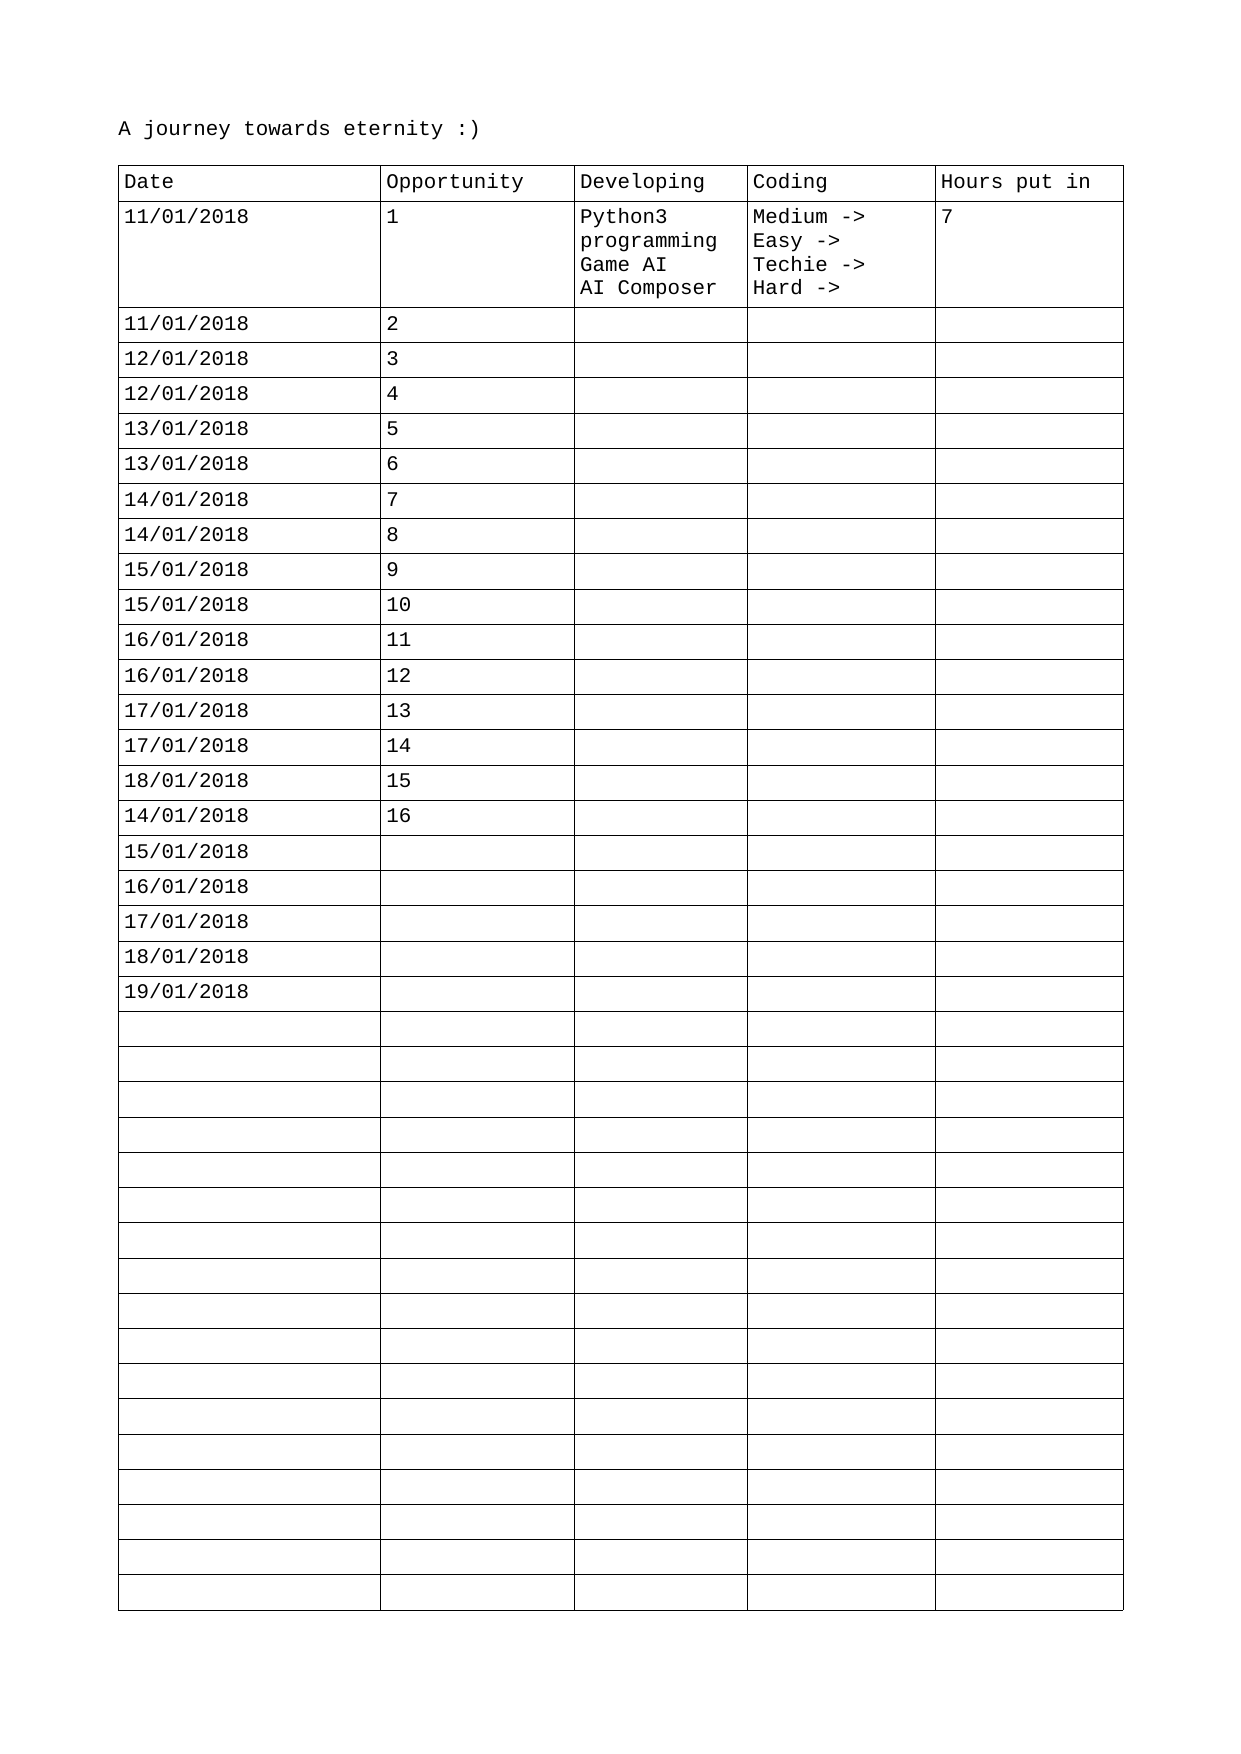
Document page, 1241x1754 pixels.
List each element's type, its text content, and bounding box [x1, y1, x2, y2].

table_cell [748, 836, 935, 870]
table_cell [575, 1294, 747, 1328]
table_header Opportunity [381, 166, 574, 201]
table_cell 2 [381, 308, 574, 342]
table_cell [936, 1505, 1123, 1539]
table_cell 7 [381, 484, 574, 518]
table_cell 15/01/2018 [119, 836, 380, 870]
table_cell [575, 1575, 747, 1609]
table_cell [575, 1012, 747, 1046]
table_cell [575, 1188, 747, 1222]
table_cell [119, 1153, 380, 1187]
table_cell [381, 1329, 574, 1363]
table_cell 16 [381, 801, 574, 835]
table_cell 14 [381, 730, 574, 764]
table_cell [936, 1329, 1123, 1363]
table_cell [748, 625, 935, 659]
table_cell 15/01/2018 [119, 590, 380, 624]
table_cell [936, 906, 1123, 941]
table_cell [748, 1259, 935, 1293]
table_cell [575, 449, 747, 483]
table_cell [575, 1118, 747, 1152]
table_cell [748, 1364, 935, 1398]
table_cell [575, 1047, 747, 1081]
table_cell [575, 730, 747, 764]
table_cell [119, 1082, 380, 1117]
table_cell [748, 449, 935, 483]
table_cell [575, 625, 747, 659]
table_cell [936, 1470, 1123, 1504]
table_cell [381, 871, 574, 905]
table_cell 12 [381, 660, 574, 694]
table_cell [575, 1082, 747, 1117]
table_cell [748, 1118, 935, 1152]
table_cell [748, 1575, 935, 1609]
table_cell [575, 1435, 747, 1469]
table_cell [748, 766, 935, 800]
table_cell [748, 1540, 935, 1574]
table_cell [936, 343, 1123, 377]
table_cell [748, 1294, 935, 1328]
table_cell 17/01/2018 [119, 730, 380, 764]
table_cell [936, 942, 1123, 976]
table_cell [381, 1435, 574, 1469]
table_cell [381, 1540, 574, 1574]
table_cell [575, 1223, 747, 1257]
table_cell Medium -> Easy -> Techie -> Hard -> [748, 202, 935, 307]
table_cell [381, 942, 574, 976]
table_cell [575, 484, 747, 518]
table_cell [119, 1118, 380, 1152]
table_cell [748, 378, 935, 412]
table_header Developing [575, 166, 747, 201]
table_cell [381, 977, 574, 1011]
table_cell [381, 1259, 574, 1293]
table_cell [381, 1470, 574, 1504]
table_cell 16/01/2018 [119, 625, 380, 659]
table_cell [748, 1223, 935, 1257]
table_cell [936, 1294, 1123, 1328]
table_cell [119, 1505, 380, 1539]
table_cell [381, 1505, 574, 1539]
table_cell [936, 1364, 1123, 1398]
table_cell 15/01/2018 [119, 554, 380, 588]
table_cell [748, 1505, 935, 1539]
table_cell [575, 942, 747, 976]
table_cell [381, 1012, 574, 1046]
table_cell [119, 1294, 380, 1328]
table_cell [936, 1118, 1123, 1152]
table_cell [381, 1082, 574, 1117]
table_cell 14/01/2018 [119, 801, 380, 835]
table_cell [119, 1329, 380, 1363]
table_cell 3 [381, 343, 574, 377]
table_cell 17/01/2018 [119, 695, 380, 729]
table_cell [119, 1575, 380, 1609]
table_cell [936, 308, 1123, 342]
table_cell 19/01/2018 [119, 977, 380, 1011]
table_cell 15 [381, 766, 574, 800]
table_cell [748, 1047, 935, 1081]
text A journey towards eternity :) [118, 118, 1122, 142]
table_cell [119, 1364, 380, 1398]
table_cell 13 [381, 695, 574, 729]
table_cell [748, 1399, 935, 1433]
table_cell [575, 1259, 747, 1293]
table_cell 17/01/2018 [119, 906, 380, 941]
table_cell [748, 977, 935, 1011]
table_cell [748, 1188, 935, 1222]
table_cell [748, 695, 935, 729]
table_cell 11 [381, 625, 574, 659]
table_cell [119, 1399, 380, 1433]
table_cell [936, 1435, 1123, 1469]
table_cell [575, 871, 747, 905]
table_cell 6 [381, 449, 574, 483]
table_cell [936, 730, 1123, 764]
table_cell 8 [381, 519, 574, 553]
table_cell [936, 484, 1123, 518]
table_cell [575, 1399, 747, 1433]
table_cell [936, 1153, 1123, 1187]
table_cell [119, 1223, 380, 1257]
table_cell [575, 801, 747, 835]
table_header Date [119, 166, 380, 201]
table_cell [748, 1329, 935, 1363]
table_cell 10 [381, 590, 574, 624]
table_cell [936, 1047, 1123, 1081]
table_cell [936, 1259, 1123, 1293]
table_cell [575, 1470, 747, 1504]
table_cell [575, 660, 747, 694]
table_cell 12/01/2018 [119, 343, 380, 377]
table_cell [748, 660, 935, 694]
table_cell [575, 378, 747, 412]
table_cell [575, 1153, 747, 1187]
table_cell [575, 1364, 747, 1398]
table_cell [119, 1435, 380, 1469]
table_cell 14/01/2018 [119, 519, 380, 553]
table_cell [575, 695, 747, 729]
table_cell 5 [381, 414, 574, 448]
table_cell 12/01/2018 [119, 378, 380, 412]
table_cell [936, 766, 1123, 800]
table_cell 18/01/2018 [119, 942, 380, 976]
table_header Coding [748, 166, 935, 201]
table_cell [381, 1153, 574, 1187]
table_cell [748, 519, 935, 553]
table_cell [748, 1153, 935, 1187]
table_cell [575, 906, 747, 941]
table_cell [575, 414, 747, 448]
table_cell 1 [381, 202, 574, 307]
table_cell [936, 449, 1123, 483]
table_cell [936, 519, 1123, 553]
table_cell [119, 1540, 380, 1574]
table_cell [575, 554, 747, 588]
table_cell [748, 554, 935, 588]
table_cell [575, 308, 747, 342]
table_cell [936, 1575, 1123, 1609]
table_cell 16/01/2018 [119, 871, 380, 905]
table_cell 18/01/2018 [119, 766, 380, 800]
table_cell [936, 1012, 1123, 1046]
table_cell [575, 977, 747, 1011]
table_cell [936, 1223, 1123, 1257]
table_cell [936, 836, 1123, 870]
table_cell [575, 766, 747, 800]
table_cell [381, 1223, 574, 1257]
table_cell 9 [381, 554, 574, 588]
table_cell [936, 554, 1123, 588]
table_cell [381, 906, 574, 941]
table_cell [748, 1012, 935, 1046]
table_cell 13/01/2018 [119, 449, 380, 483]
table_cell 4 [381, 378, 574, 412]
table_cell [936, 871, 1123, 905]
table_cell [748, 730, 935, 764]
table_cell [575, 1540, 747, 1574]
table_cell [119, 1470, 380, 1504]
table_cell [748, 871, 935, 905]
table_cell [575, 519, 747, 553]
table_cell [936, 1188, 1123, 1222]
table_header Hours put in [936, 166, 1123, 201]
table_cell [381, 1118, 574, 1152]
table_cell [748, 308, 935, 342]
table_cell [381, 1188, 574, 1222]
table_cell [748, 414, 935, 448]
table_cell [936, 695, 1123, 729]
table_cell [748, 1082, 935, 1117]
table_cell [936, 1082, 1123, 1117]
table_cell [936, 414, 1123, 448]
table_cell [936, 1399, 1123, 1433]
table_cell [575, 1329, 747, 1363]
table_cell [748, 1435, 935, 1469]
table_cell 16/01/2018 [119, 660, 380, 694]
table_cell [748, 1470, 935, 1504]
table_cell [381, 836, 574, 870]
table_cell [936, 801, 1123, 835]
table_cell [748, 801, 935, 835]
table_cell 13/01/2018 [119, 414, 380, 448]
table_cell [119, 1012, 380, 1046]
table_cell [748, 343, 935, 377]
table_cell [748, 484, 935, 518]
table_cell [936, 378, 1123, 412]
table_cell [748, 590, 935, 624]
table_cell [119, 1188, 380, 1222]
table_cell [748, 906, 935, 941]
table_cell [381, 1364, 574, 1398]
table_cell 7 [936, 202, 1123, 307]
table_cell [748, 942, 935, 976]
table_cell 11/01/2018 [119, 202, 380, 307]
table_cell [575, 1505, 747, 1539]
table_cell [575, 836, 747, 870]
table_cell [119, 1047, 380, 1081]
table_cell [381, 1294, 574, 1328]
table_cell [575, 343, 747, 377]
table_cell [381, 1399, 574, 1433]
table_cell 14/01/2018 [119, 484, 380, 518]
table_cell Python3 programming Game AI AI Composer [575, 202, 747, 307]
table_cell [119, 1259, 380, 1293]
table_cell [381, 1575, 574, 1609]
table_cell [575, 590, 747, 624]
table_cell [936, 625, 1123, 659]
table_cell [936, 977, 1123, 1011]
table_cell 11/01/2018 [119, 308, 380, 342]
table_cell [936, 660, 1123, 694]
table_cell [381, 1047, 574, 1081]
table_cell [936, 1540, 1123, 1574]
table_cell [936, 590, 1123, 624]
